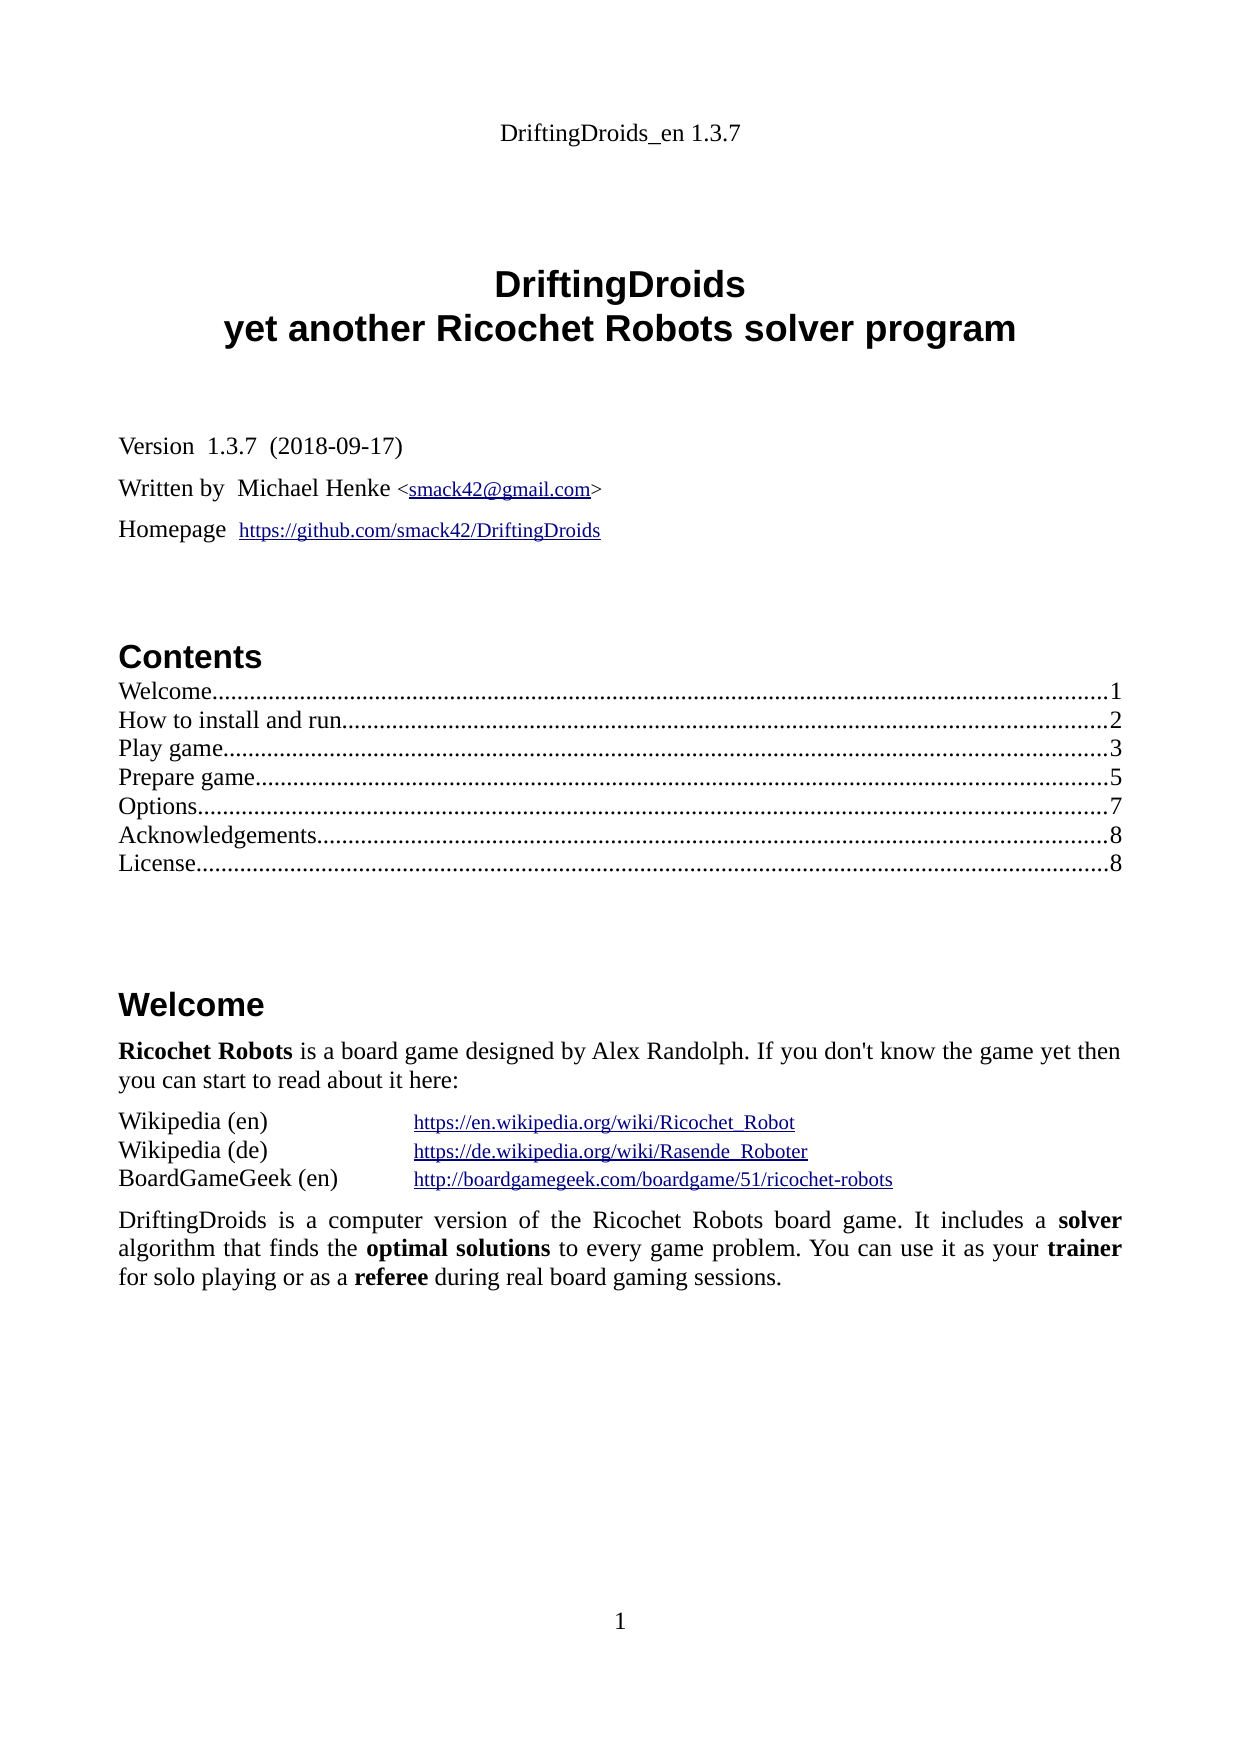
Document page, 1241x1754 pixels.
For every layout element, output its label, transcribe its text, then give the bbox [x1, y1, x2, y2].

list Written by Michael Henke <smack42@gmail.com> [118, 473, 1122, 501]
text Wikipedia (en) https://en.wikipedia.org/wiki/Ricochet_Robot Wikipedia (de) https://de.wikipedia.org/wiki/Rasende_Roboter BoardGameGeek (en) http://boardgamegeek.com/boardgame/51/ricochet-robots [118, 1106, 1122, 1192]
list Version 1.3.7 (2018-09-17) [118, 431, 1122, 460]
subtitle Contents [118, 638, 1122, 676]
text Welcome 1 [118, 676, 1122, 705]
text Acknowledgements 8 [118, 820, 1122, 848]
text Ricochet Robots is a board game designed by Alex Randolph. If you don't know the game yet then you can start to read about it here: [118, 1036, 1122, 1093]
text DriftingDroids [118, 263, 1122, 306]
subtitle Welcome [118, 985, 1122, 1023]
text License 8 [118, 848, 1122, 877]
list Homepage https://github.com/smack42/DriftingDroids [118, 514, 1122, 543]
text Options 7 [118, 791, 1122, 820]
text How to install and run 2 [118, 705, 1122, 733]
text yet another Ricochet Robots solver program [118, 306, 1122, 349]
text Prepare game 5 [118, 762, 1122, 791]
text DriftingDroids is a computer version of the Ricochet Robots board game. It includes a solver algorithm that finds the optimal solutions to every game problem. You can use it as your trainer for solo playing or as a referee during real board gaming sessions. [118, 1205, 1122, 1291]
text Play game 3 [118, 733, 1122, 762]
